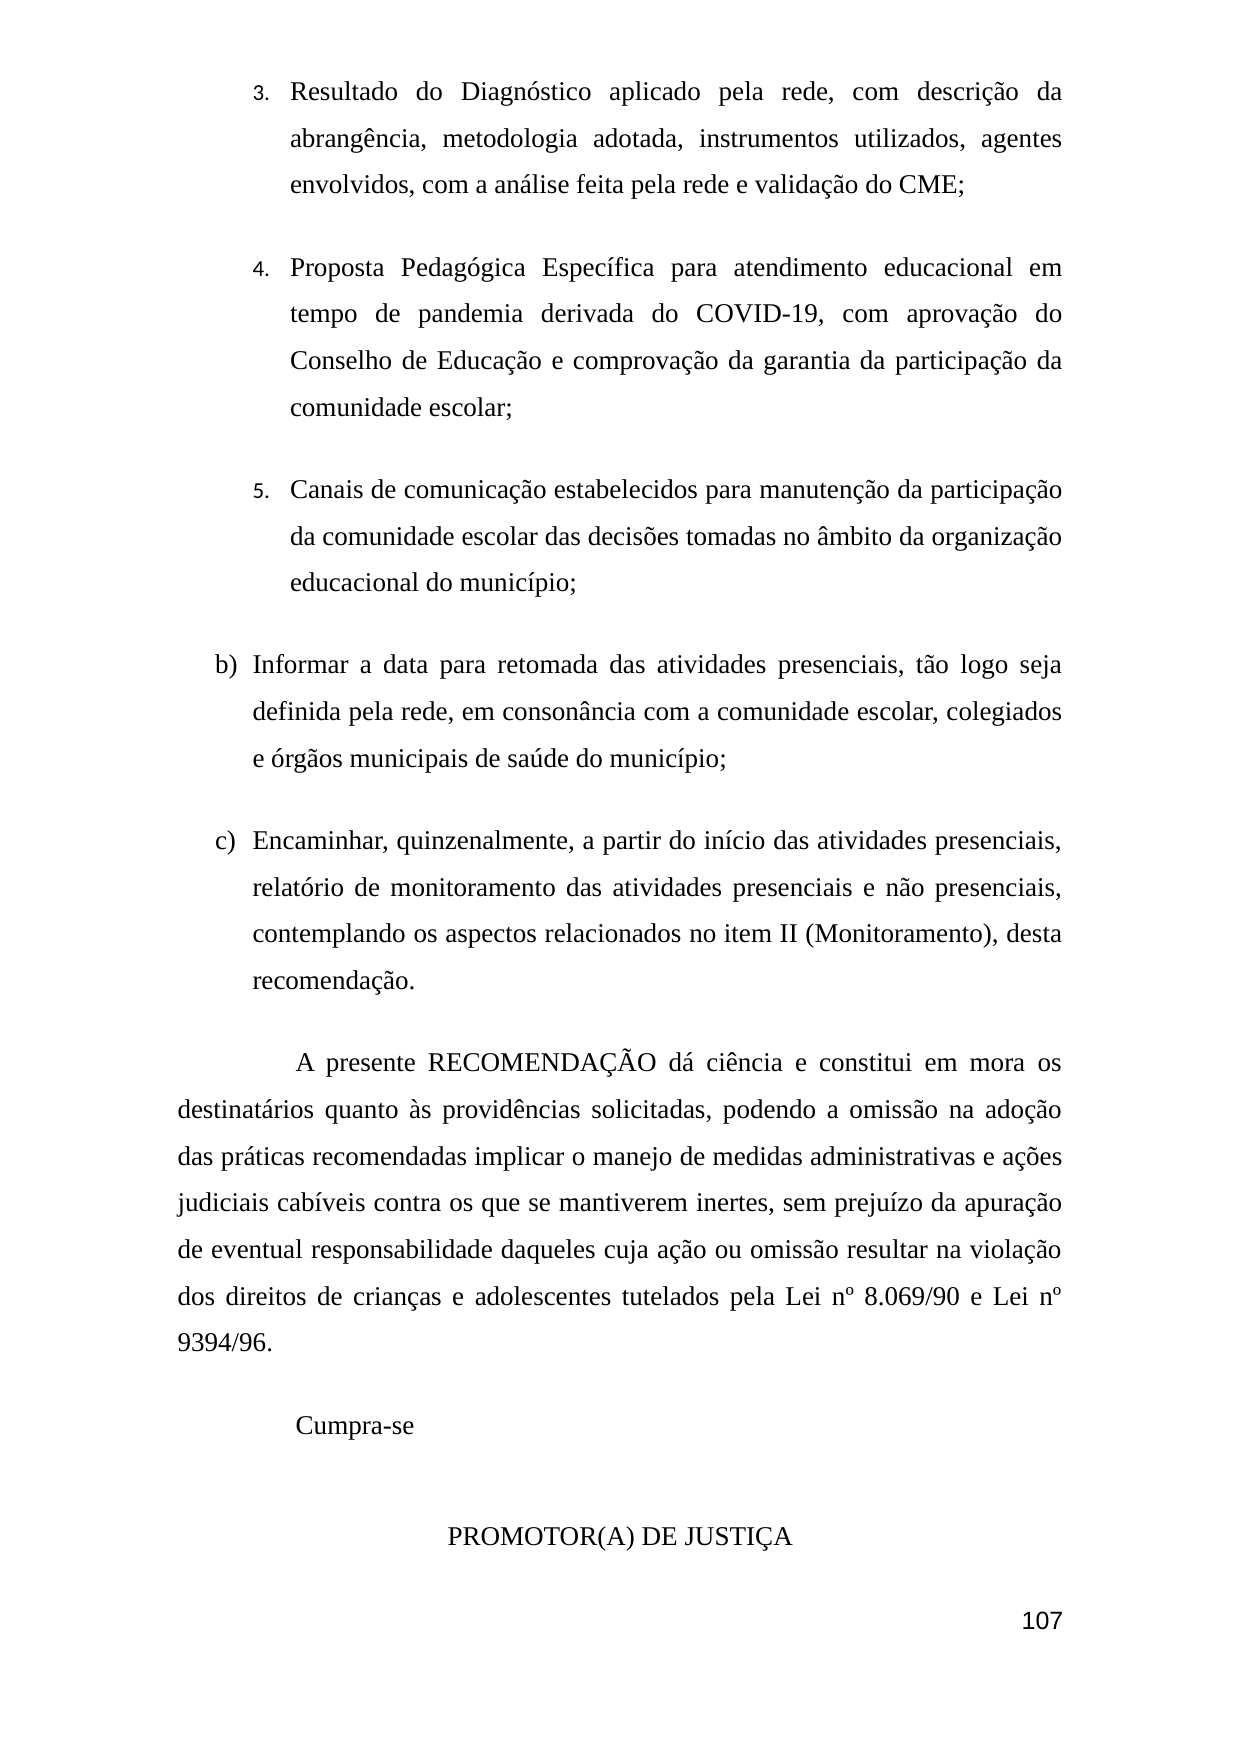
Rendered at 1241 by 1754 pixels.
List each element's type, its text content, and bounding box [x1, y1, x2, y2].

list Encaminhar, quinzenalmente, a partir do início das atividades presenciais, relatório de monitoramento das atividades presenciais e não presenciais, contemplando os aspectos relacionados no item II (Monitoramento), desta recomendação. [215, 824, 1063, 995]
text A presente RECOMENDAÇÃO dá ciência e constitui em mora os destinatários quanto às providências solicitadas, podendo a omissão na adoção das práticas recomendadas implicar o manejo de medidas administrativas e ações judiciais cabíveis contra os que se mantiverem inertes, sem prejuízo da apuração de eventual responsabilidade daqueles cuja ação ou omissão resultar na violação dos direitos de crianças e adolescentes tutelados pela Lei nº 8.069/90 e Lei nº 9394/96. [177, 1046, 1063, 1358]
list Informar a data para retomada das atividades presenciais, tão logo seja definida pela rede, em consonância com a comunidade escolar, colegiados e órgãos municipais de saúde do município; [215, 648, 1063, 773]
text PROMOTOR(A) DE JUSTIÇA [177, 1473, 1063, 1551]
list Resultado do Diagnóstico aplicado pela rede, com descrição da abrangência, metodologia adotada, instrumentos utilizados, agentes envolvidos, com a análise feita pela rede e validação do CME; [252, 75, 1063, 199]
list Proposta Pedagógica Específica para atendimento educacional em tempo de pandemia derivada do COVID-19, com aprovação do Conselho de Educação e comprovação da garantia da participação da comunidade escolar; [252, 251, 1063, 422]
text Cumpra-se [177, 1409, 1063, 1440]
list Canais de comunicação estabelecidos para manutenção da participação da comunidade escolar das decisões tomadas no âmbito da organização educacional do município; [252, 473, 1063, 597]
